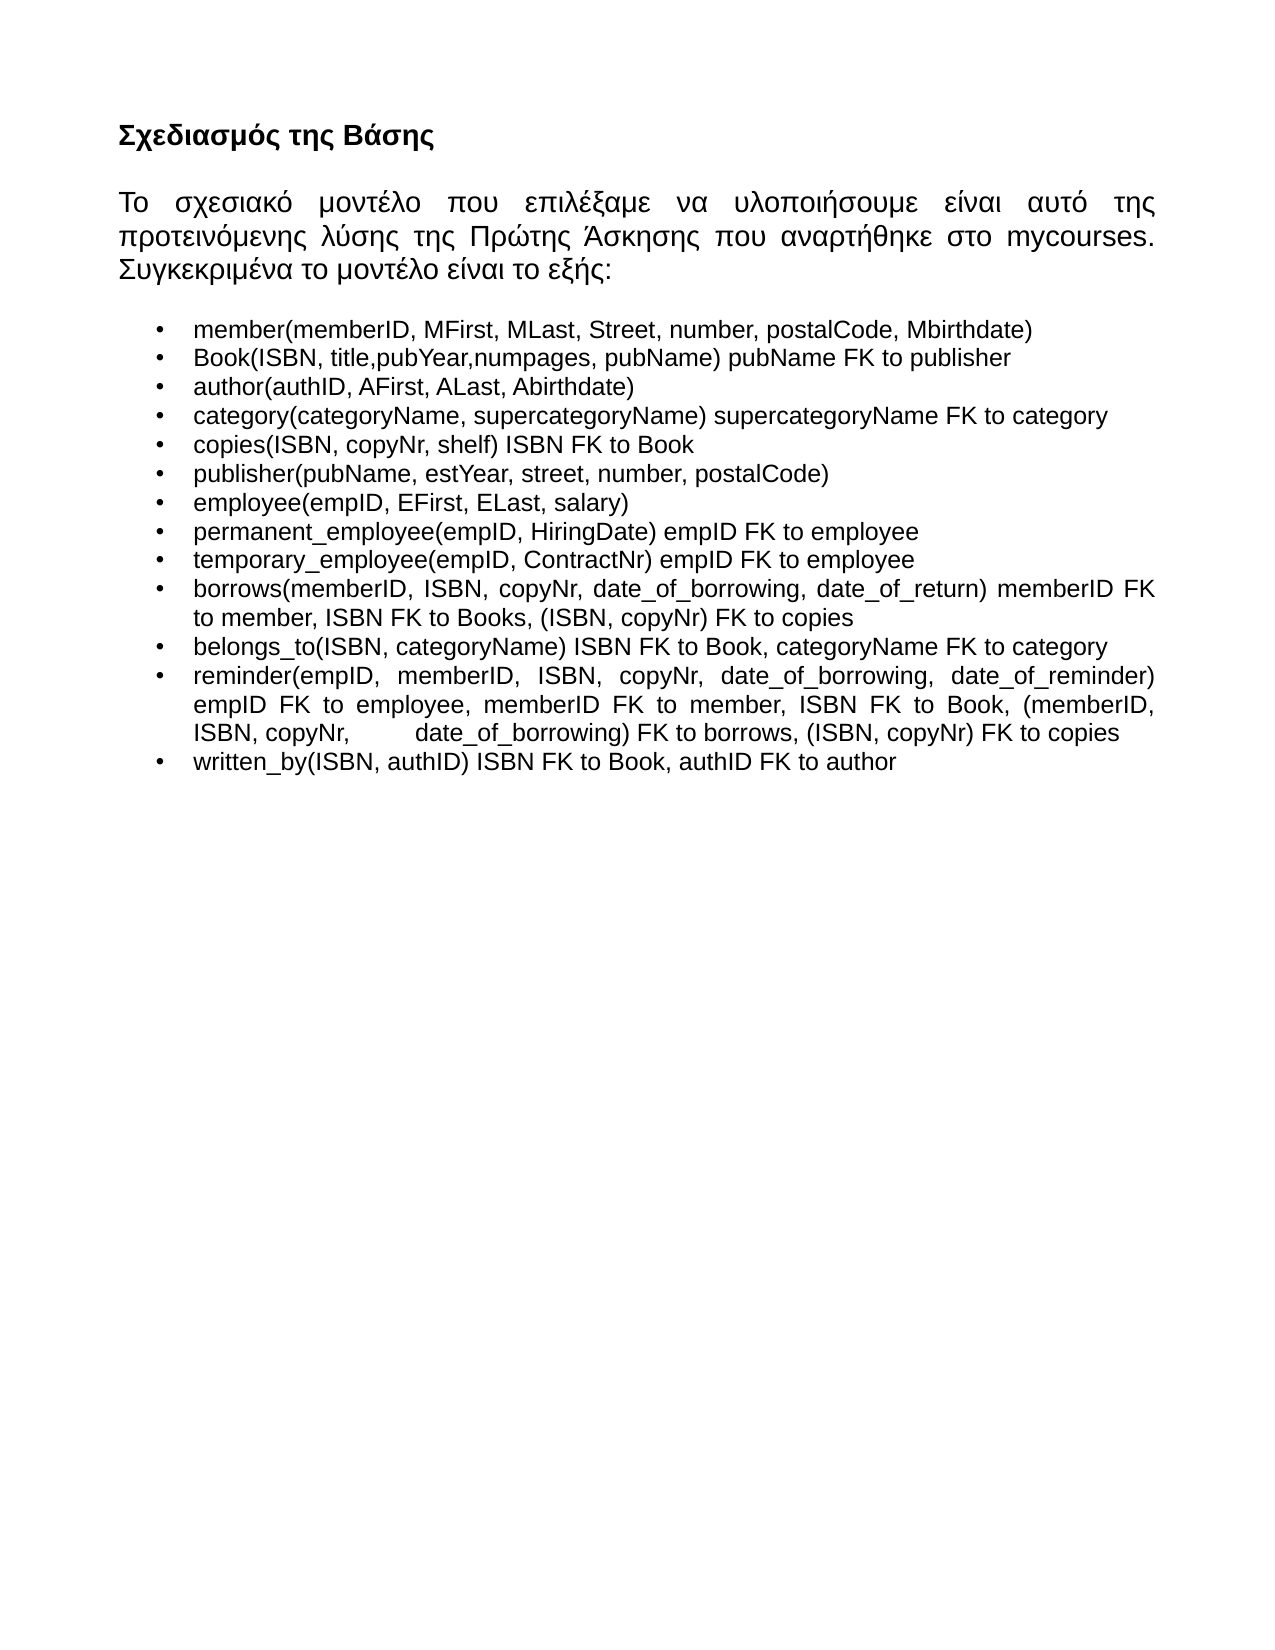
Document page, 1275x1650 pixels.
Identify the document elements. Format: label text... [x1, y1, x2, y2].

list publisher(pubName, estYear, street, number, postalCode) [156, 459, 1157, 488]
list author(authID, AFirst, ALast, Abirthdate) [156, 372, 1157, 401]
list borrows(memberID, ISBN, copyNr, date_of_borrowing, date_of_return) memberID FK to member, ISBN FK to Books, (ISBN, copyNr) FK to copies [156, 574, 1157, 632]
list copies(ISBN, copyNr, shelf) ISBN FK to Book [156, 430, 1157, 459]
list reminder(empID, memberID, ISBN, copyNr, date_of_borrowing, date_of_reminder) empID FK to employee, memberID FK to member, ISBN FK to Book, (memberID, ISBN, copyNr, date_of_borrowing) FK to borrows, (ISBN, copyNr) FK to copies [156, 661, 1157, 747]
list category(categoryName, supercategoryName) supercategoryName FK to category [156, 401, 1157, 430]
list Book(ISBN, title,pubYear,numpages, pubName) pubName FK to publisher [156, 343, 1157, 372]
list temporary_employee(empID, ContractNr) empID FK to employee [156, 545, 1157, 574]
list written_by(ISBN, authID) ISBN FK to Book, authID FK to author [156, 747, 1157, 776]
list member(memberID, MFirst, MLast, Street, number, postalCode, Mbirthdate) [156, 314, 1157, 343]
list permanent_employee(empID, HiringDate) empID FK to employee [156, 517, 1157, 545]
text Το σχεσιακό μοντέλο που επιλέξαμε να υλοποιήσουμε είναι αυτό της προτεινόμενης λύσης της Πρώτης Άσκησης που αναρτήθηκε στο mycourses. Συγκεκριμένα το μοντέλο είναι το εξής: [118, 185, 1157, 286]
list employee(empID, EFirst, ELast, salary) [156, 488, 1157, 517]
list belongs_to(ISBN, categoryName) ISBN FK to Book, categoryName FK to category [156, 632, 1157, 661]
text Σχεδιασμός της Βάσης [118, 118, 1157, 152]
